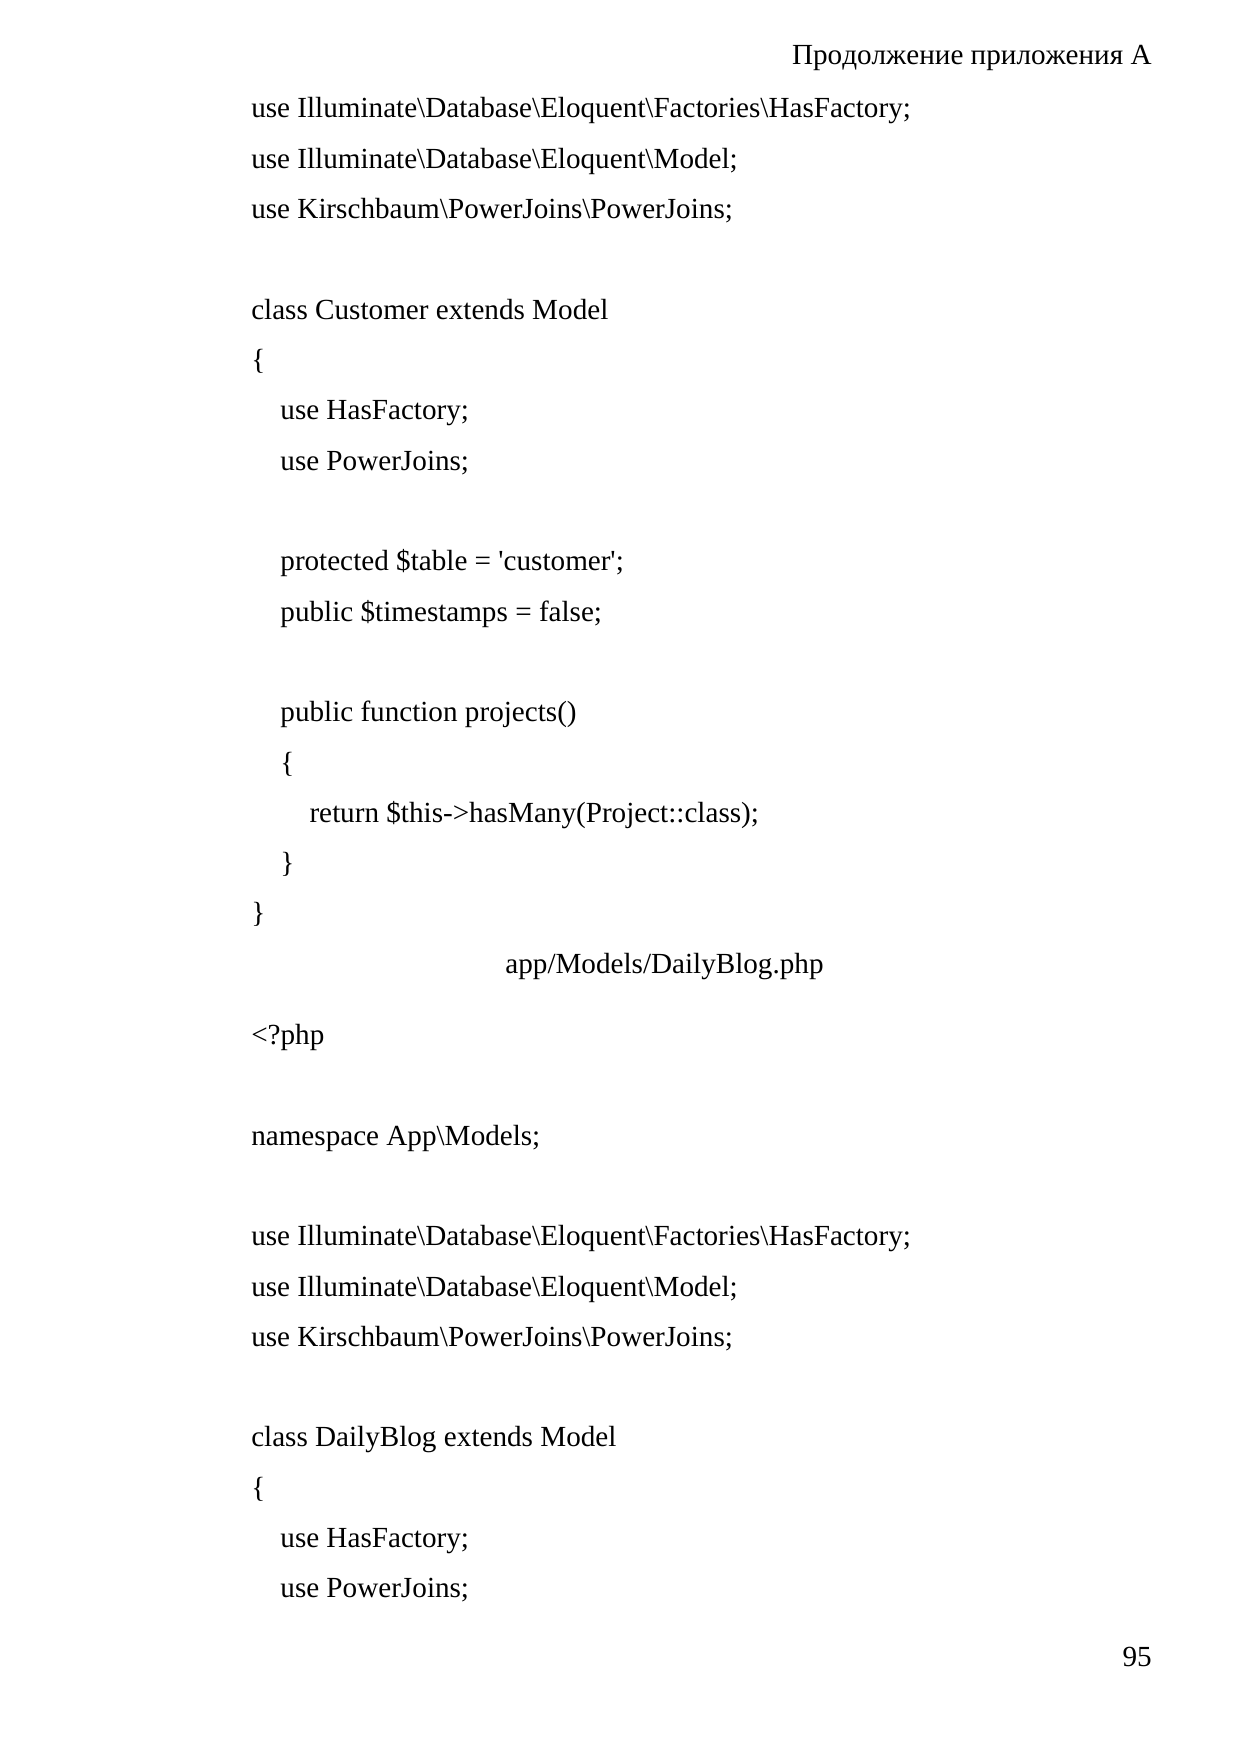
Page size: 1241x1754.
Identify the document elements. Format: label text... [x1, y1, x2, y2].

text } [177, 896, 1152, 929]
text { [177, 342, 1152, 376]
text use PowerJoins; [177, 443, 1152, 476]
text { [177, 1470, 1152, 1503]
text protected $table = 'customer'; [177, 543, 1152, 577]
text public $timestamps = false; [177, 594, 1152, 627]
text } [177, 845, 1152, 879]
text use Illuminate\Database\Eloquent\Model; [177, 1269, 1152, 1302]
text namespace App\Models; [177, 1118, 1152, 1151]
text use HasFactory; [177, 1520, 1152, 1554]
subtitle app/Models/DailyBlog.php [177, 946, 1152, 979]
text use PowerJoins; [177, 1571, 1152, 1604]
text use Illuminate\Database\Eloquent\Model; [177, 141, 1152, 174]
text class DailyBlog extends Model [177, 1419, 1152, 1453]
text use Illuminate\Database\Eloquent\Factories\HasFactory; [177, 1218, 1152, 1252]
text <?php [177, 1017, 1152, 1051]
text return $this->hasMany(Project::class); [177, 795, 1152, 828]
text { [177, 745, 1152, 778]
text use HasFactory; [177, 392, 1152, 426]
text use Kirschbaum\PowerJoins\PowerJoins; [177, 1319, 1152, 1352]
text use Illuminate\Database\Eloquent\Factories\HasFactory; [177, 91, 1152, 124]
text public function projects() [177, 694, 1152, 728]
text class Customer extends Model [177, 292, 1152, 325]
text use Kirschbaum\PowerJoins\PowerJoins; [177, 191, 1152, 225]
